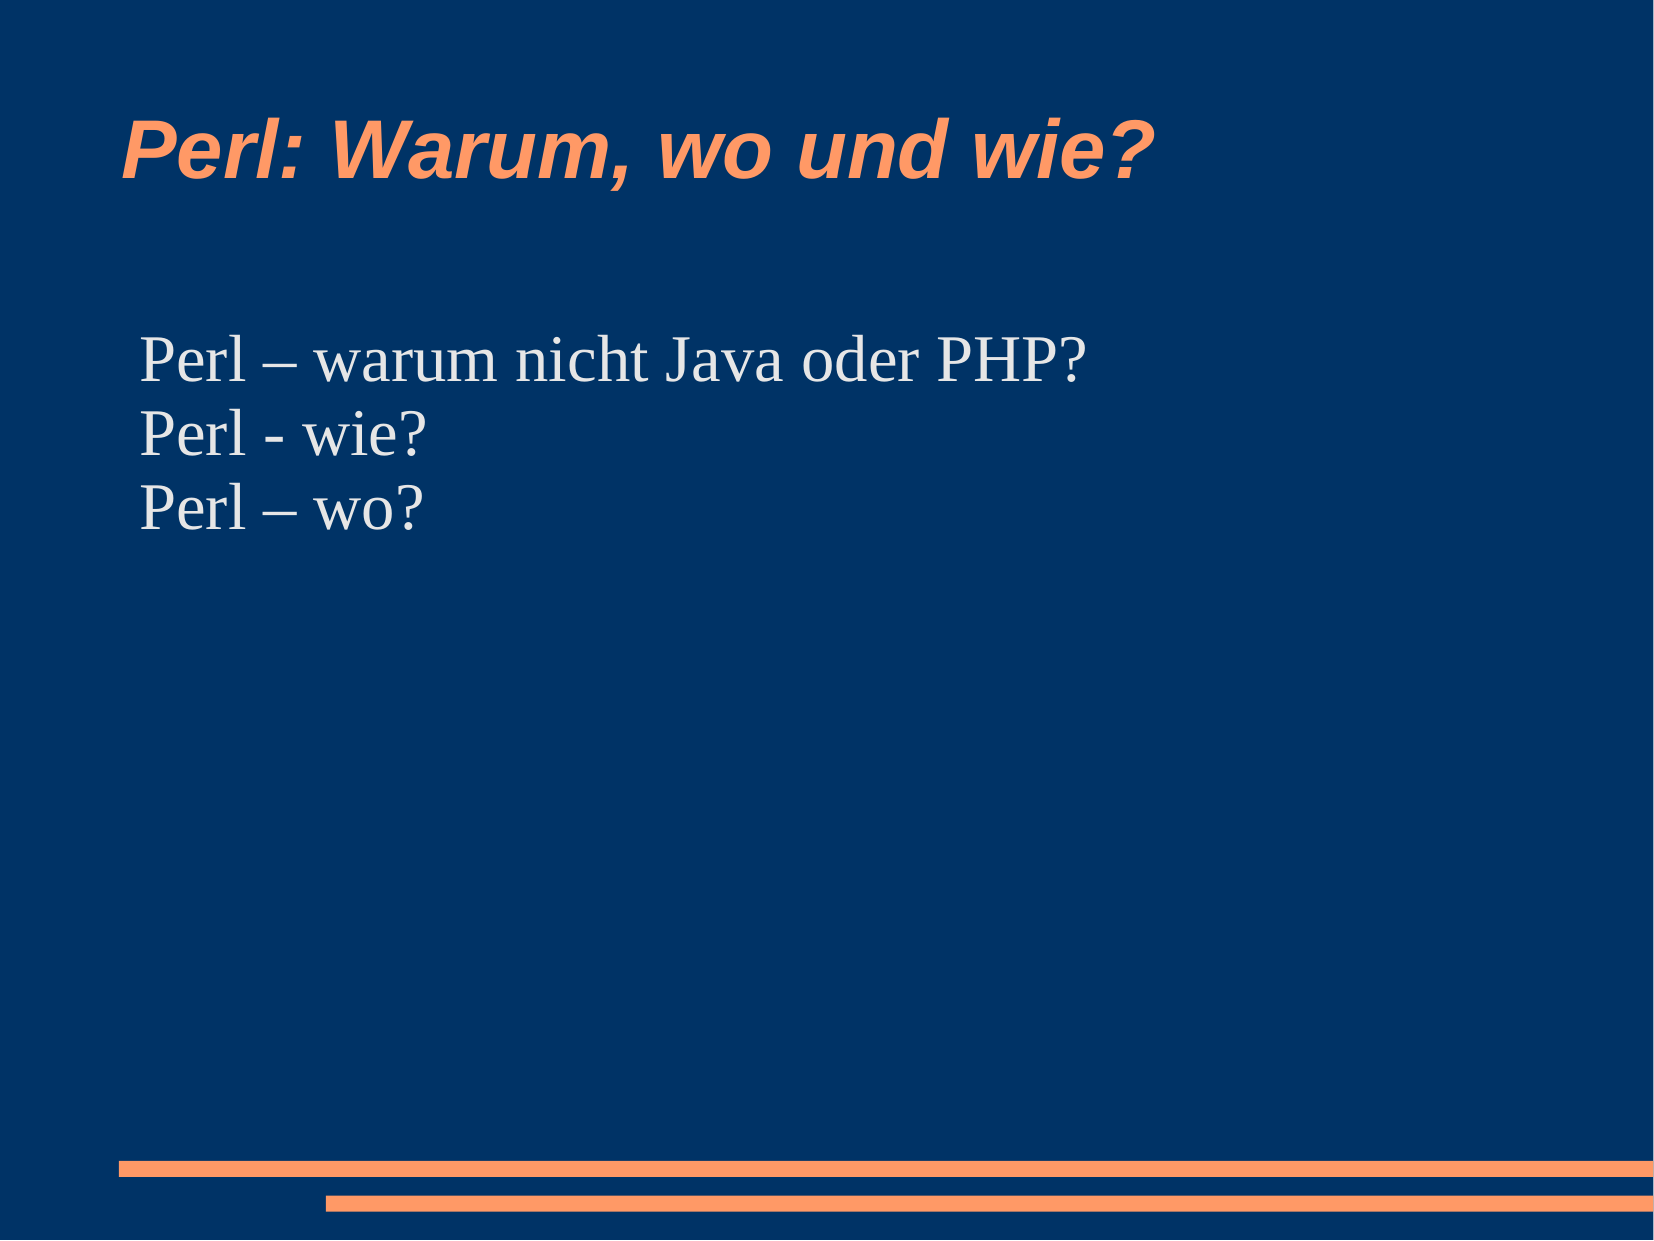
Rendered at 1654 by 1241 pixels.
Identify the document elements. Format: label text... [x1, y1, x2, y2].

list Perl – warum nicht Java oder PHP? Perl - wie? Perl – wo? [121, 322, 1561, 1118]
title Perl: Warum, wo und wie? [121, 53, 1534, 247]
